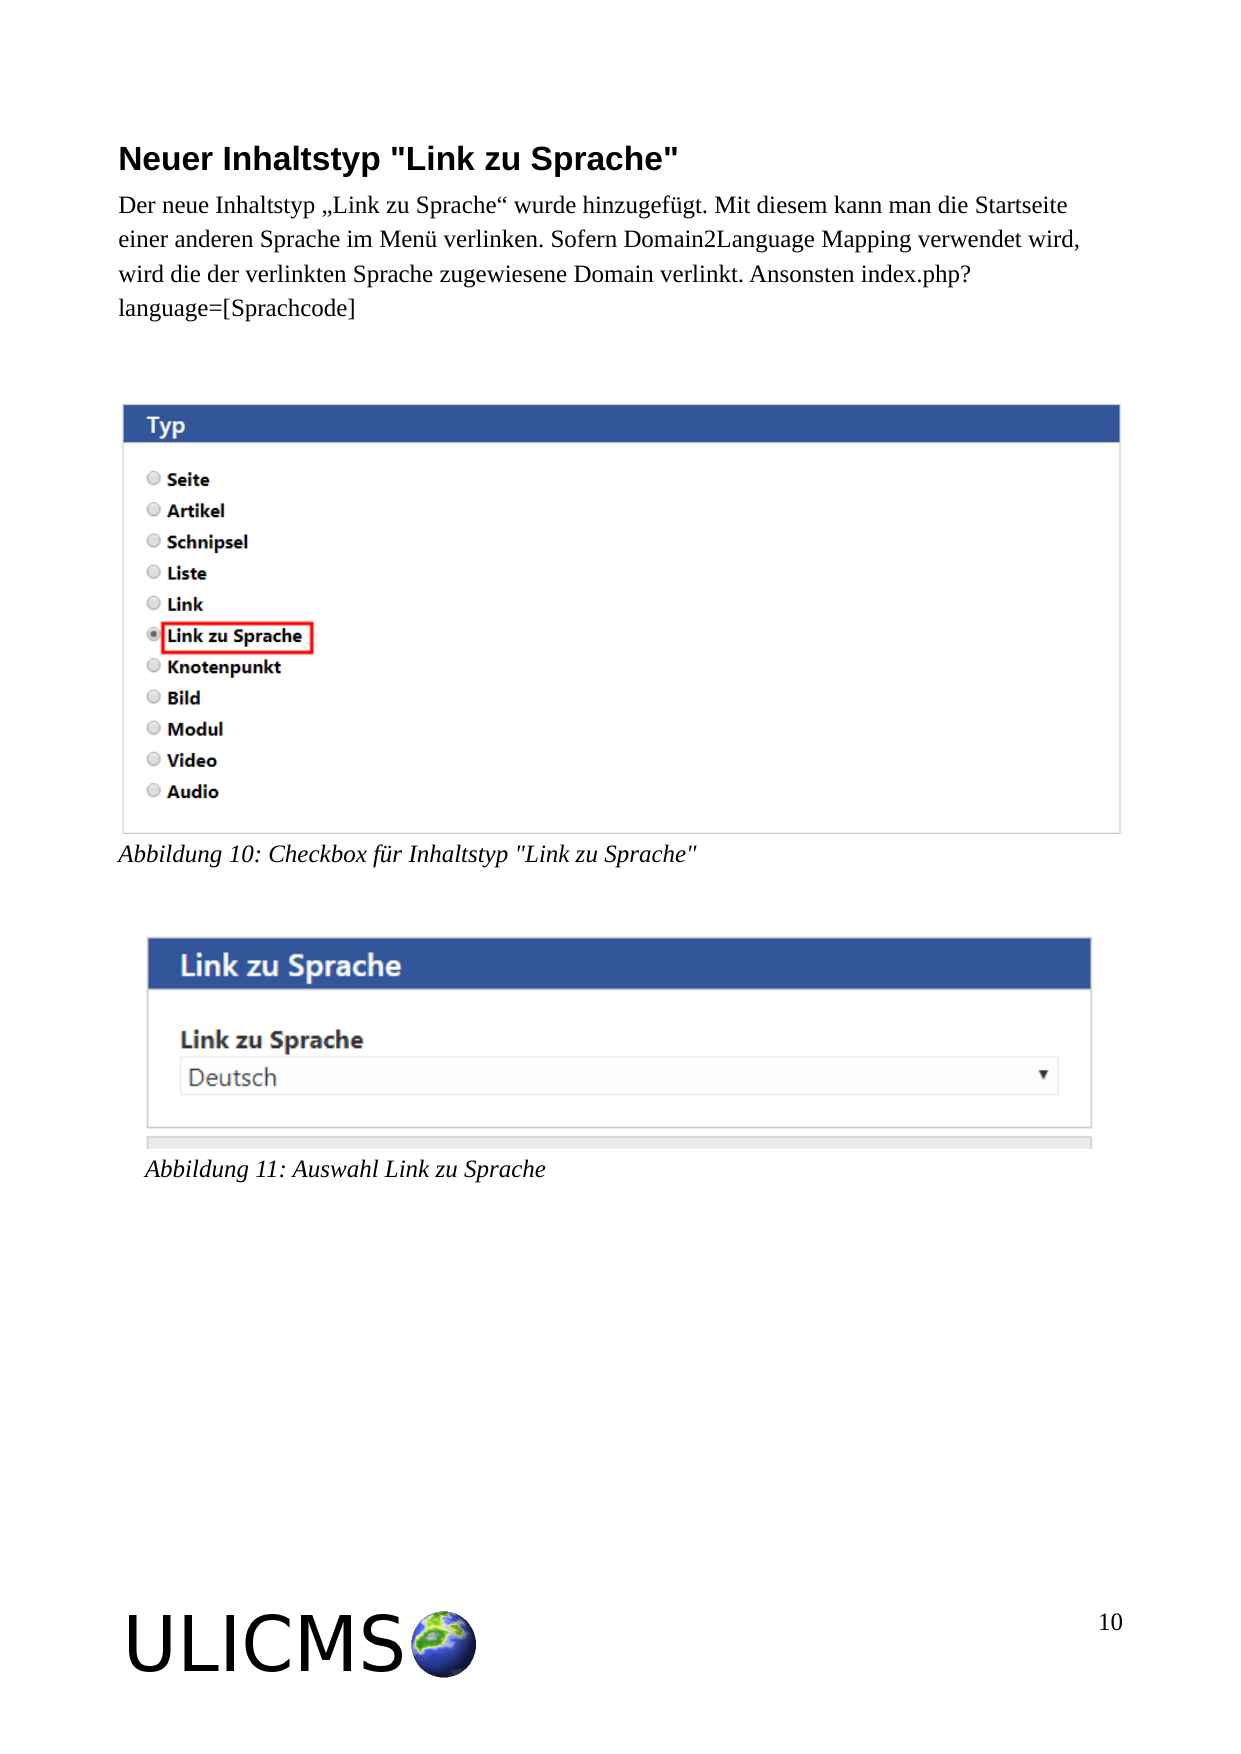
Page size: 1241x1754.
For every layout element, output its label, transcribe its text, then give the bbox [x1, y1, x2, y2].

picture [144, 934, 1097, 1149]
subtitle Neuer Inhaltstyp "Link zu Sprache" [118, 139, 1123, 178]
text Der neue Inhaltstyp „Link zu Sprache“ wurde hinzugefügt. Mit diesem kann man die Startseite einer anderen Sprache im Menü verlinken. Sofern Domain2Language Mapping verwendet wird, wird die der verlinkten Sprache zugewiesene Domain verlinkt. Ansonsten index.php?language=[Sprachcode] [118, 190, 1123, 322]
picture [118, 404, 1123, 834]
text Abbildung 10: Checkbox für Inhaltstyp "Link zu Sprache" [118, 834, 1123, 867]
picture [118, 1607, 479, 1681]
text Abbildung 11: Auswahl Link zu Sprache [145, 1149, 1096, 1183]
